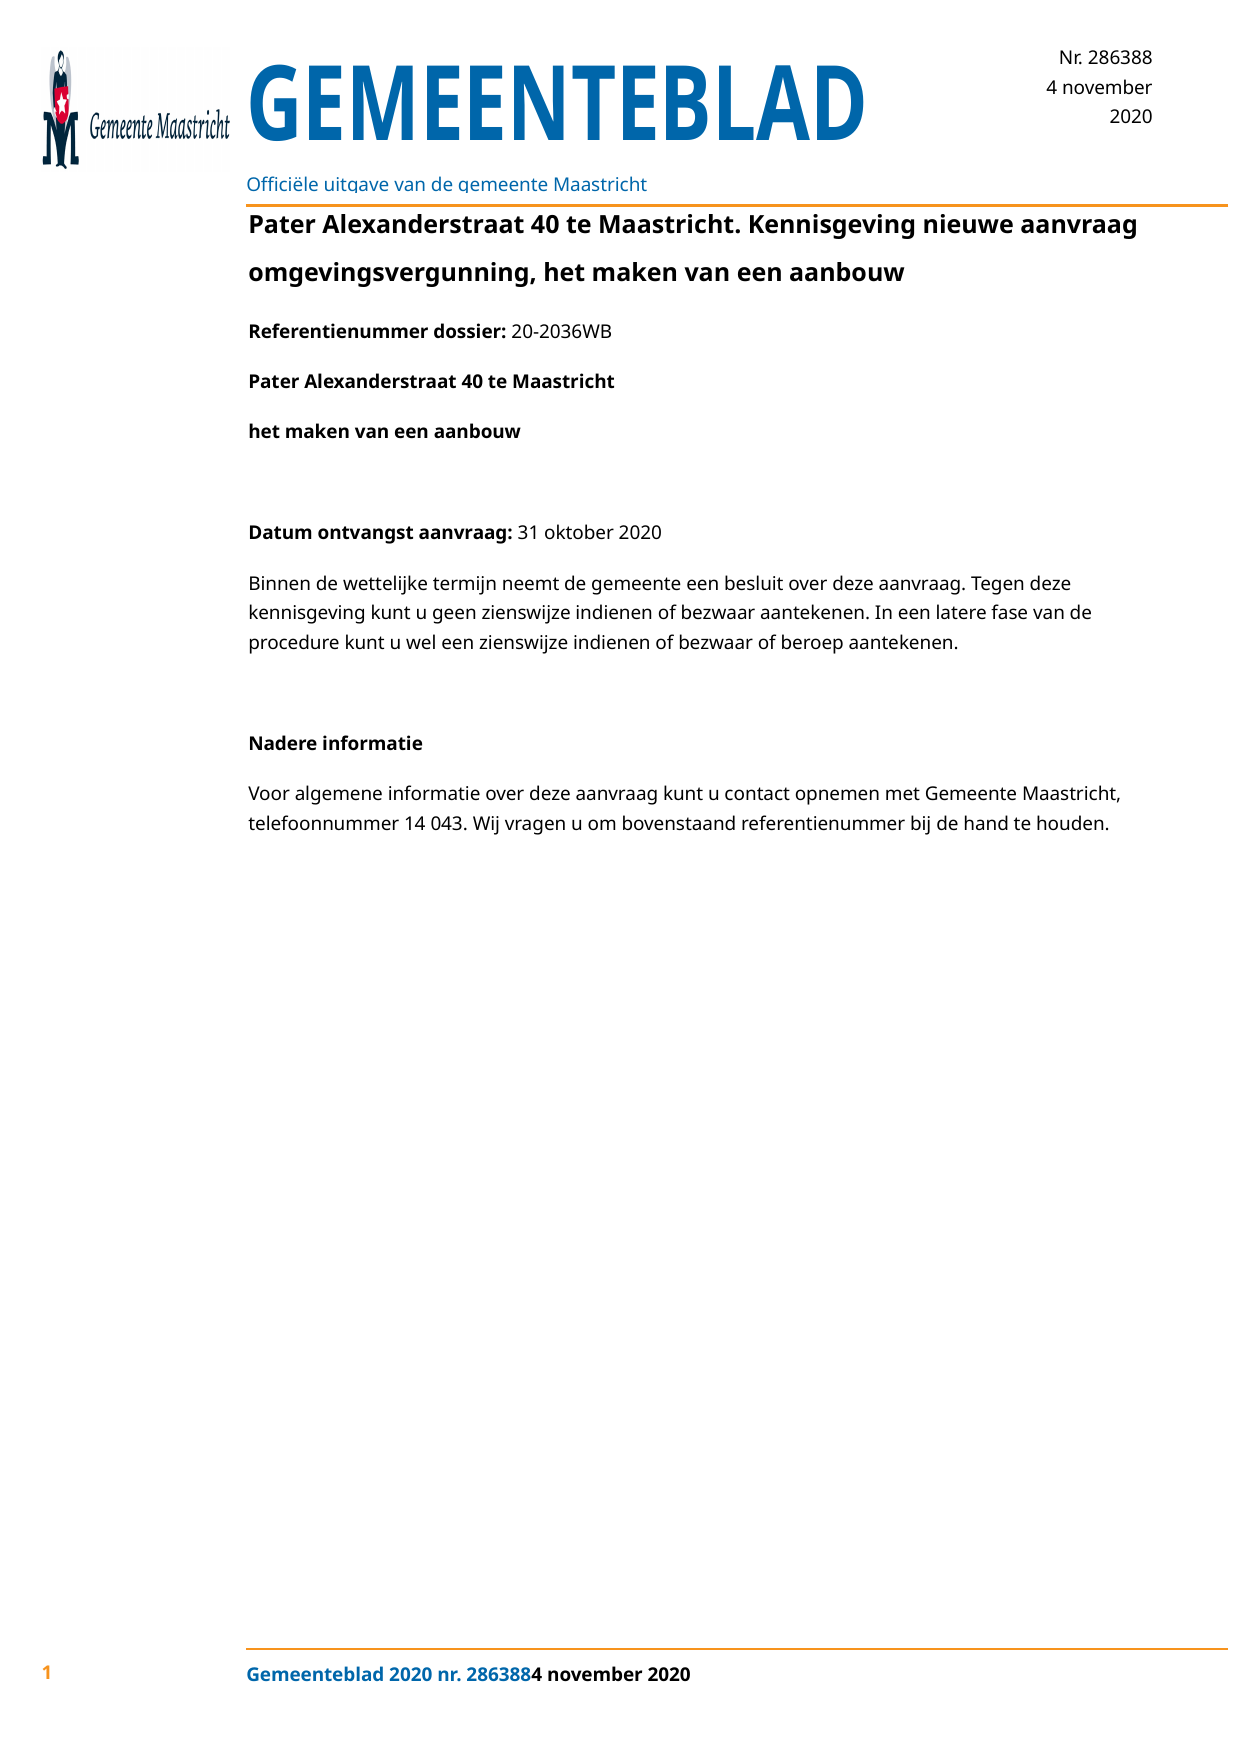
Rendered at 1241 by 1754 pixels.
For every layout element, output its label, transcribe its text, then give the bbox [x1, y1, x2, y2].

text Pater Alexanderstraat 40 te Maastricht. Kennisgeving nieuwe aanvraag omgevingsvergunning, het maken van een aanbouw [248, 207, 1152, 288]
text Binnen de wettelijke termijn neemt de gemeente een besluit over deze aanvraag. Tegen deze kennisgeving kunt u geen zienswijze indienen of bezwaar aantekenen. In een latere fase van de procedure kunt u wel een zienswijze indienen of bezwaar of beroep aantekenen. [248, 570, 1152, 655]
text Voor algemene informatie over deze aanvraag kunt u contact opnemen met Gemeente Maastricht, telefoonnummer 14 043. Wij vragen u om bovenstaand referentienummer bij de hand te houden. [248, 780, 1152, 836]
text Datum ontvangst aanvraag: 31 oktober 2020 [248, 519, 1152, 545]
picture [41, 47, 231, 172]
text Pater Alexanderstraat 40 te Maastricht [248, 368, 1152, 394]
text het maken van een aanbouw [248, 419, 1152, 444]
text Referentienummer dossier: 20-2036WB [248, 318, 1152, 344]
text Nadere informatie [248, 730, 1152, 756]
